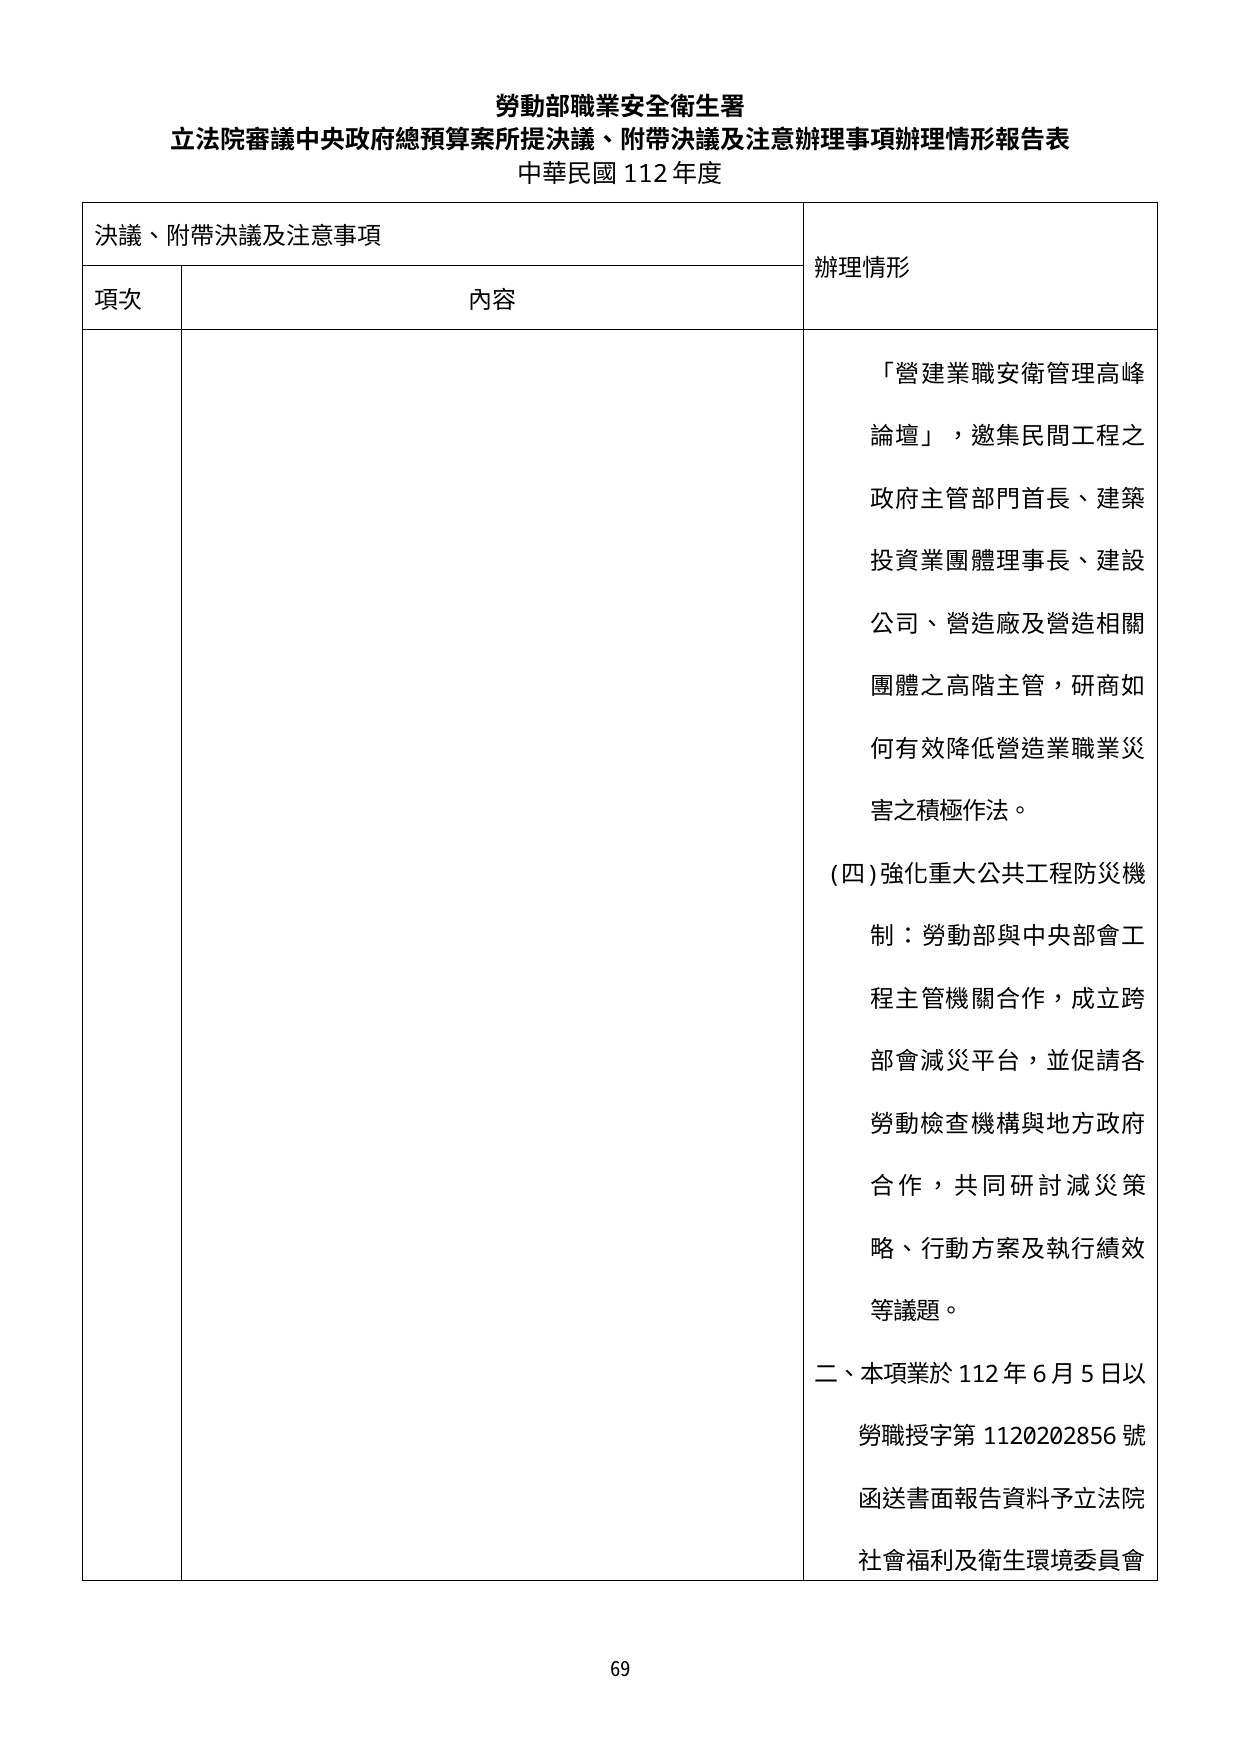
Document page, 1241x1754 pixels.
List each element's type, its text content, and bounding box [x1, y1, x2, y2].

table_cell [83, 330, 181, 1580]
table_cell [182, 330, 803, 1580]
table_cell 項次 [83, 266, 181, 329]
table_header 辦理情形 [804, 203, 1157, 329]
table_cell 「營建業職安衛管理高峰論壇」，邀集民間工程之政府主管部門首長、建築投資業團體理事長、建設公司、營造廠及營造相關團體之高階主管，研商如何有效降低營造業職業災害之積極作法。 (四)強化重大公共工程防災機制：勞動部與中央部會工程主管機關合作，成立跨部會減災平台，並促請各勞動檢查機構與地方政府合作，共同研討減災策略、行動方案及執行績效等議題。 二、本項業於112年6月5日以勞職授字第1120202856號函送書面報告資料予立法院社會福利及衛生環境委員會 [804, 330, 1157, 1580]
table_cell 內容 [182, 266, 803, 329]
table_header 決議、附帶決議及注意事項 [83, 203, 803, 265]
